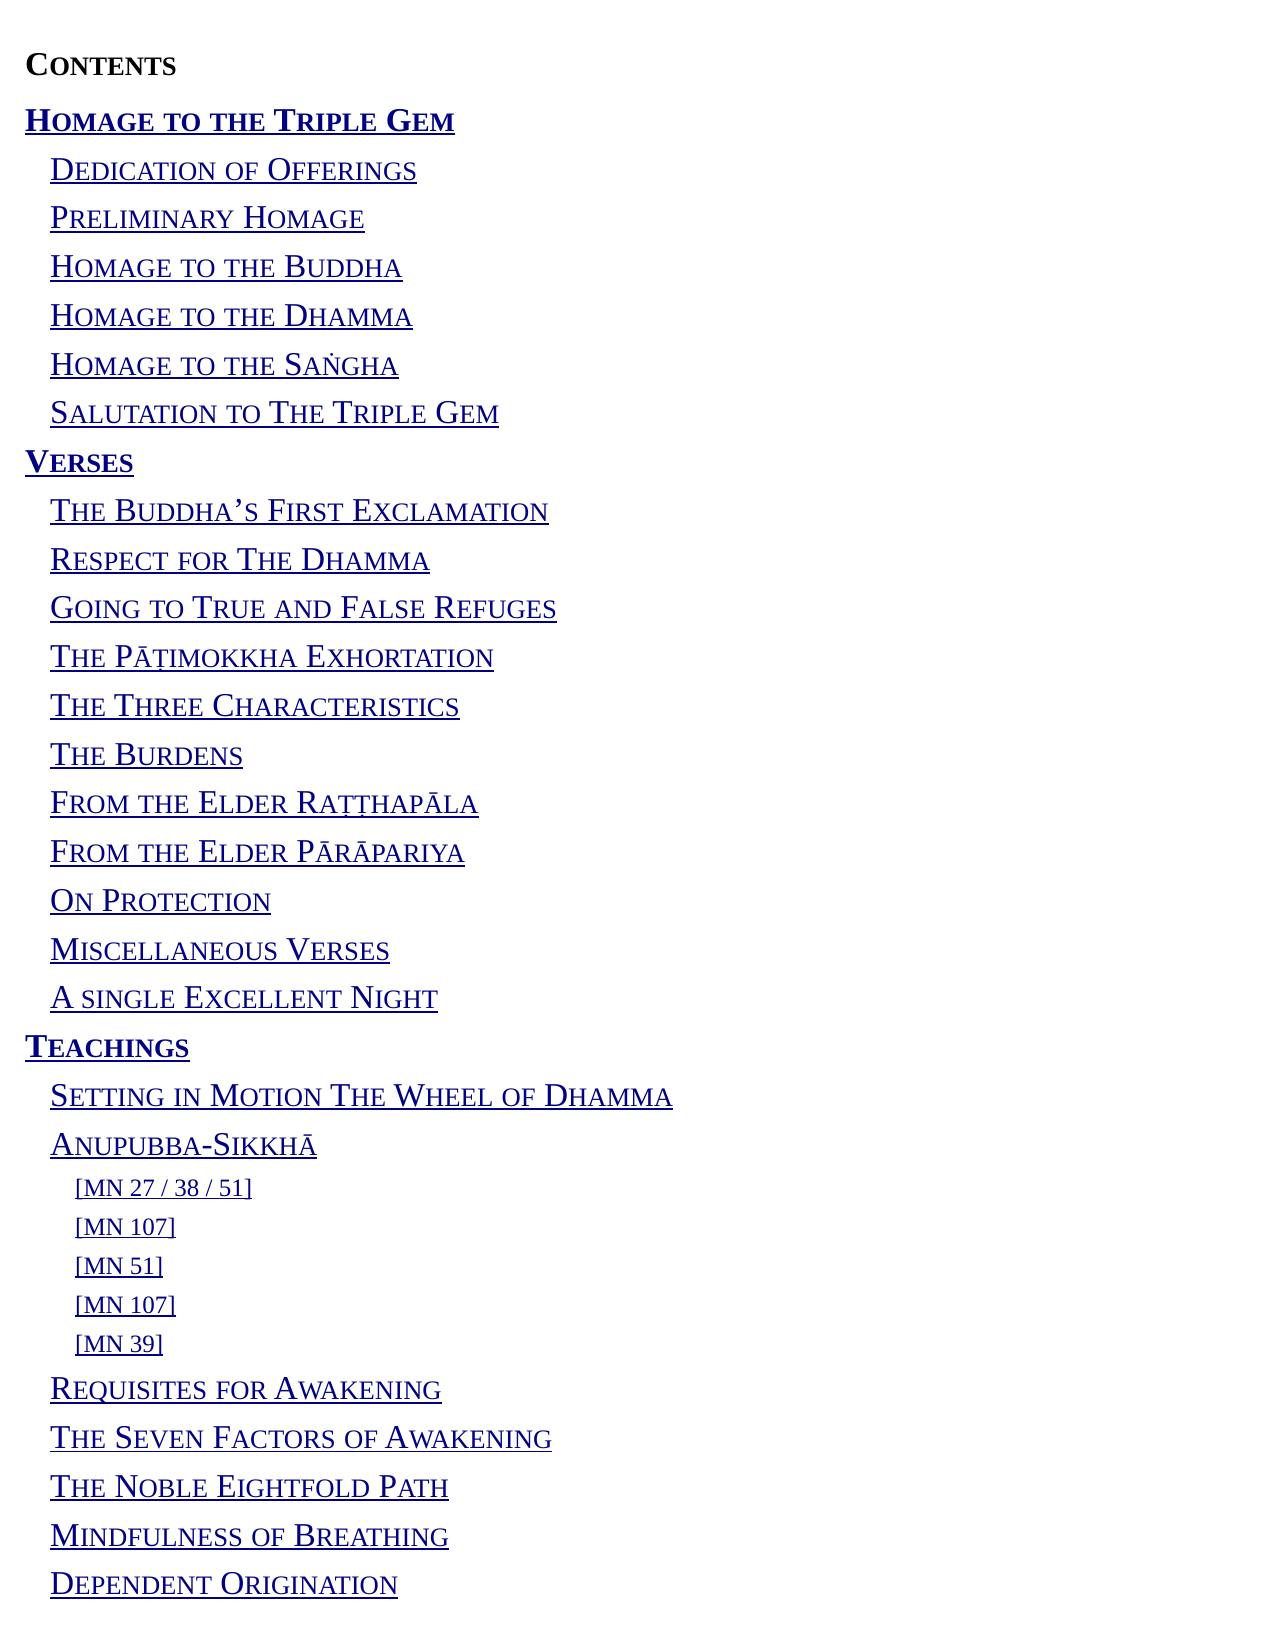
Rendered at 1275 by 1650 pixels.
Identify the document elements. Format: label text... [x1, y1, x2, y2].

text The Noble Eightfold Path [50, 1466, 1253, 1504]
text Respect for The Dhamma [50, 539, 1253, 577]
text Homage to the Buddha [50, 247, 1253, 285]
text [MN 39] [75, 1329, 1253, 1358]
text A single Excellent Night [50, 978, 1253, 1016]
text [MN 107] [75, 1212, 1253, 1241]
text Mindfulness of Breathing [50, 1515, 1253, 1553]
text Miscellaneous Verses [50, 929, 1253, 967]
text On Protection [50, 880, 1253, 919]
text [MN 107] [75, 1290, 1253, 1319]
text Homage to the Saṅgha [50, 344, 1253, 382]
text The Seven Factors of Awakening [50, 1417, 1253, 1456]
text [MN 51] [75, 1251, 1253, 1280]
text Homage to the Triple Gem [25, 100, 1253, 139]
text Verses [25, 442, 1253, 480]
text [MN 27 / 38 / 51] [75, 1173, 1253, 1202]
text Preliminary Homage [50, 198, 1253, 236]
text Salutation to The Triple Gem [50, 393, 1253, 431]
subtitle Contents [25, 44, 1253, 82]
text From the Elder Pārāpariya [50, 832, 1253, 870]
text The Three Characteristics [50, 685, 1253, 724]
text Dependent Origination [50, 1564, 1253, 1602]
text Requisites for Awakening [50, 1369, 1253, 1407]
text Dedication of Offerings [50, 149, 1253, 187]
text Anupubba-Sikkhā [50, 1124, 1253, 1162]
text The Buddha’s First Exclamation [50, 490, 1253, 529]
text The Burdens [50, 734, 1253, 772]
text Homage to the Dhamma [50, 295, 1253, 334]
text Setting in Motion The Wheel of Dhamma [50, 1075, 1253, 1114]
text Going to True and False Refuges [50, 588, 1253, 626]
text The Pāṭimokkha Exhortation [50, 637, 1253, 675]
text From the Elder Raṭṭhapāla [50, 783, 1253, 821]
text Teachings [25, 1027, 1253, 1065]
